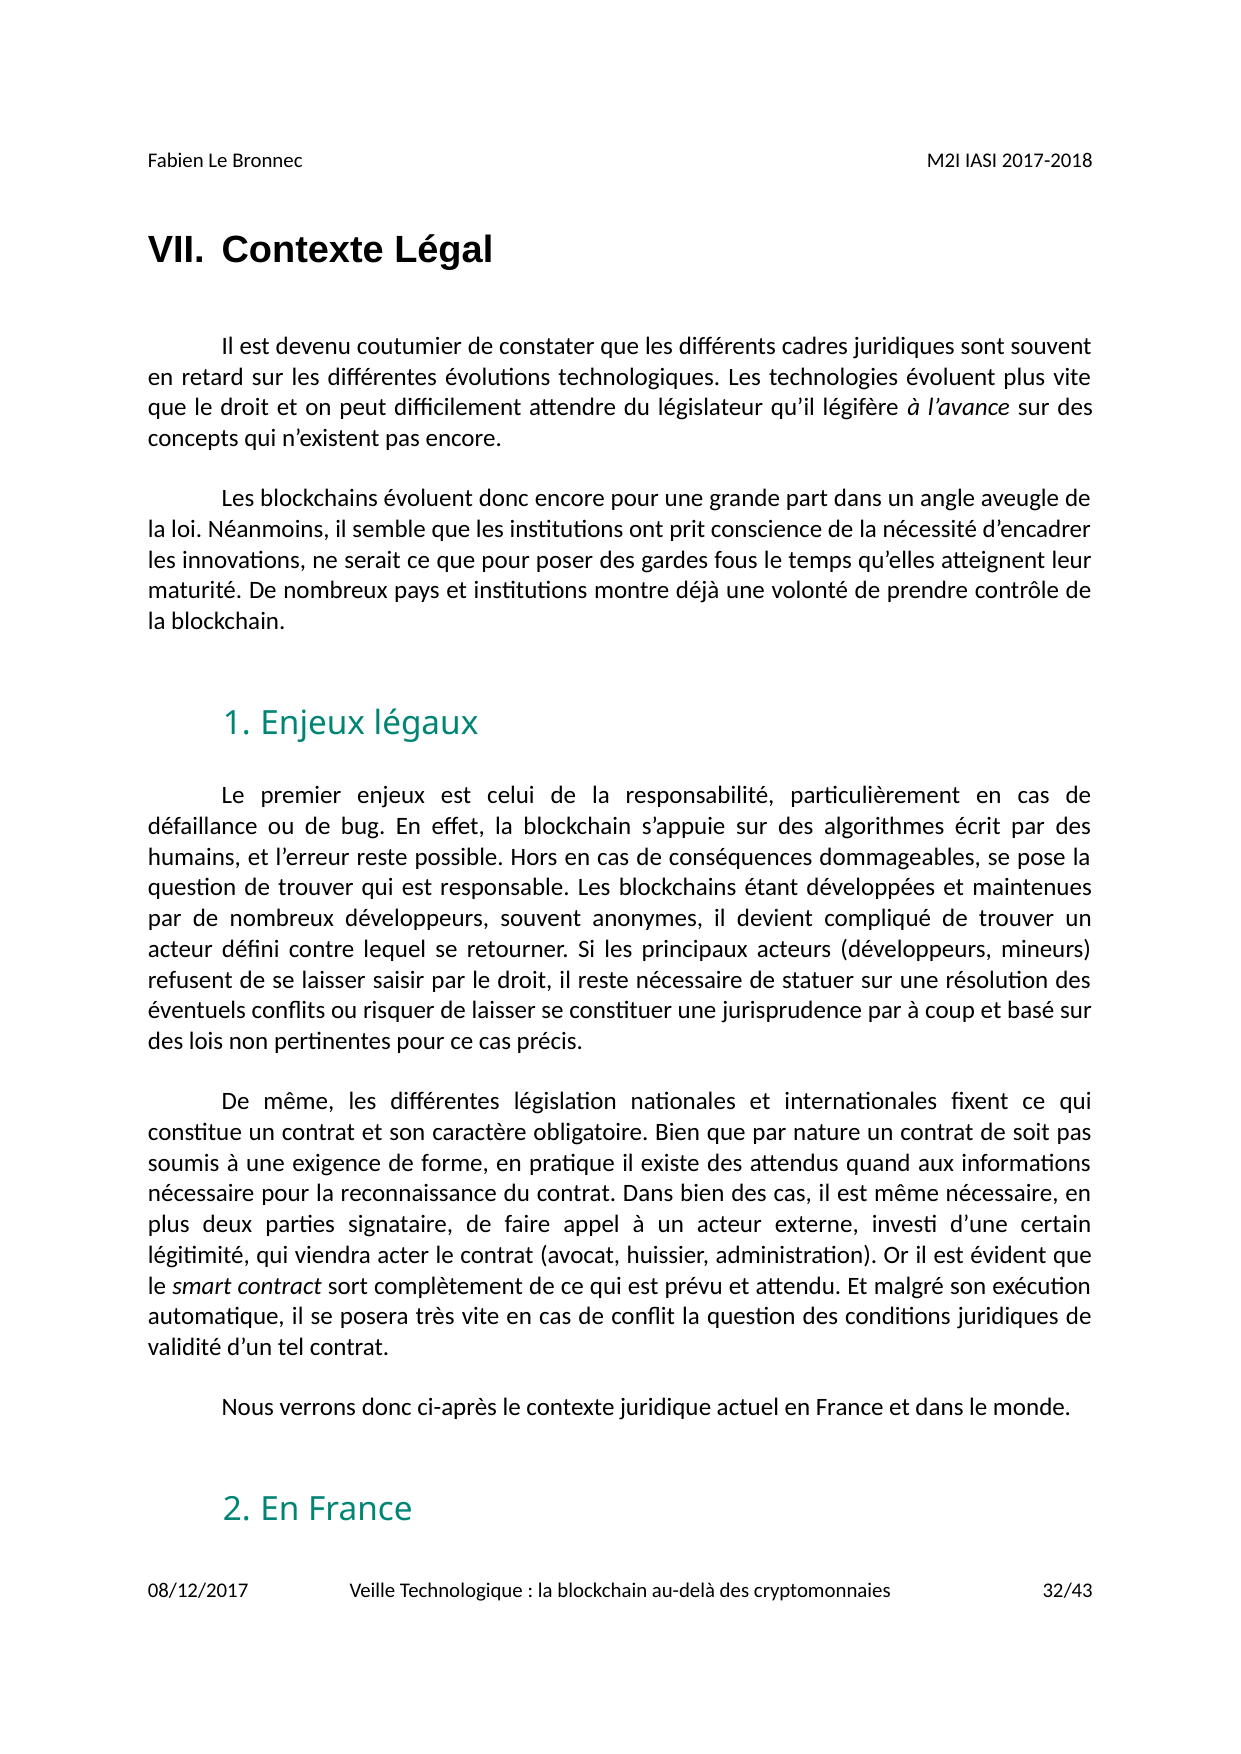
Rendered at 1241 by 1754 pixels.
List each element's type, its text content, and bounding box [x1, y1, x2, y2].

subtitle Enjeux légaux [223, 698, 1093, 744]
text De même, les différentes législation nationales et internationales fixent ce qui constitue un contrat et son caractère obligatoire. Bien que par nature un contrat de soit pas soumis à une exigence de forme, en pratique il existe des attendus quand aux informations nécessaire pour la reconnaissance du contrat. Dans bien des cas, il est même nécessaire, en plus deux parties signataire, de faire appel à un acteur externe, investi d’une certain légitimité, qui viendra acter le contrat (avocat, huissier, administration). Or il est évident que le smart contract sort complètement de ce qui est prévu et attendu. Et malgré son exécution automatique, il se posera très vite en cas de conflit la question des conditions juridiques de validité d’un tel contrat. [148, 1085, 1093, 1362]
text Nous verrons donc ci-après le contexte juridique actuel en France et dans le monde. [148, 1391, 1093, 1422]
text Il est devenu coutumier de constater que les différents cadres juridiques sont souvent en retard sur les différentes évolutions technologiques. Les technologies évoluent plus vite que le droit et on peut difficilement attendre du législateur qu’il légifère à l’avance sur des concepts qui n’existent pas encore. [148, 330, 1093, 453]
subtitle En France [223, 1485, 1093, 1530]
text Les blockchains évoluent donc encore pour une grande part dans un angle aveugle de la loi. Néanmoins, il semble que les institutions ont prit conscience de la nécessité d’encadrer les innovations, ne serait ce que pour poser des gardes fous le temps qu’elles atteignent leur maturité. De nombreux pays et institutions montre déjà une volonté de prendre contrôle de la blockchain. [148, 482, 1093, 636]
text Le premier enjeux est celui de la responsabilité, particulièrement en cas de défaillance ou de bug. En effet, la blockchain s’appuie sur des algorithmes écrit par des humains, et l’erreur reste possible. Hors en cas de conséquences dommageables, se pose la question de trouver qui est responsable. Les blockchains étant développées et maintenues par de nombreux développeurs, souvent anonymes, il devient compliqué de trouver un acteur défini contre lequel se retourner. Si les principaux acteurs (développeurs, mineurs) refusent de se laisser saisir par le droit, il reste nécessaire de statuer sur une résolution des éventuels conflits ou risquer de laisser se constituer une jurisprudence par à coup et basé sur des lois non pertinentes pour ce cas précis. [148, 779, 1093, 1056]
subtitle Contexte Légal [148, 227, 1093, 271]
